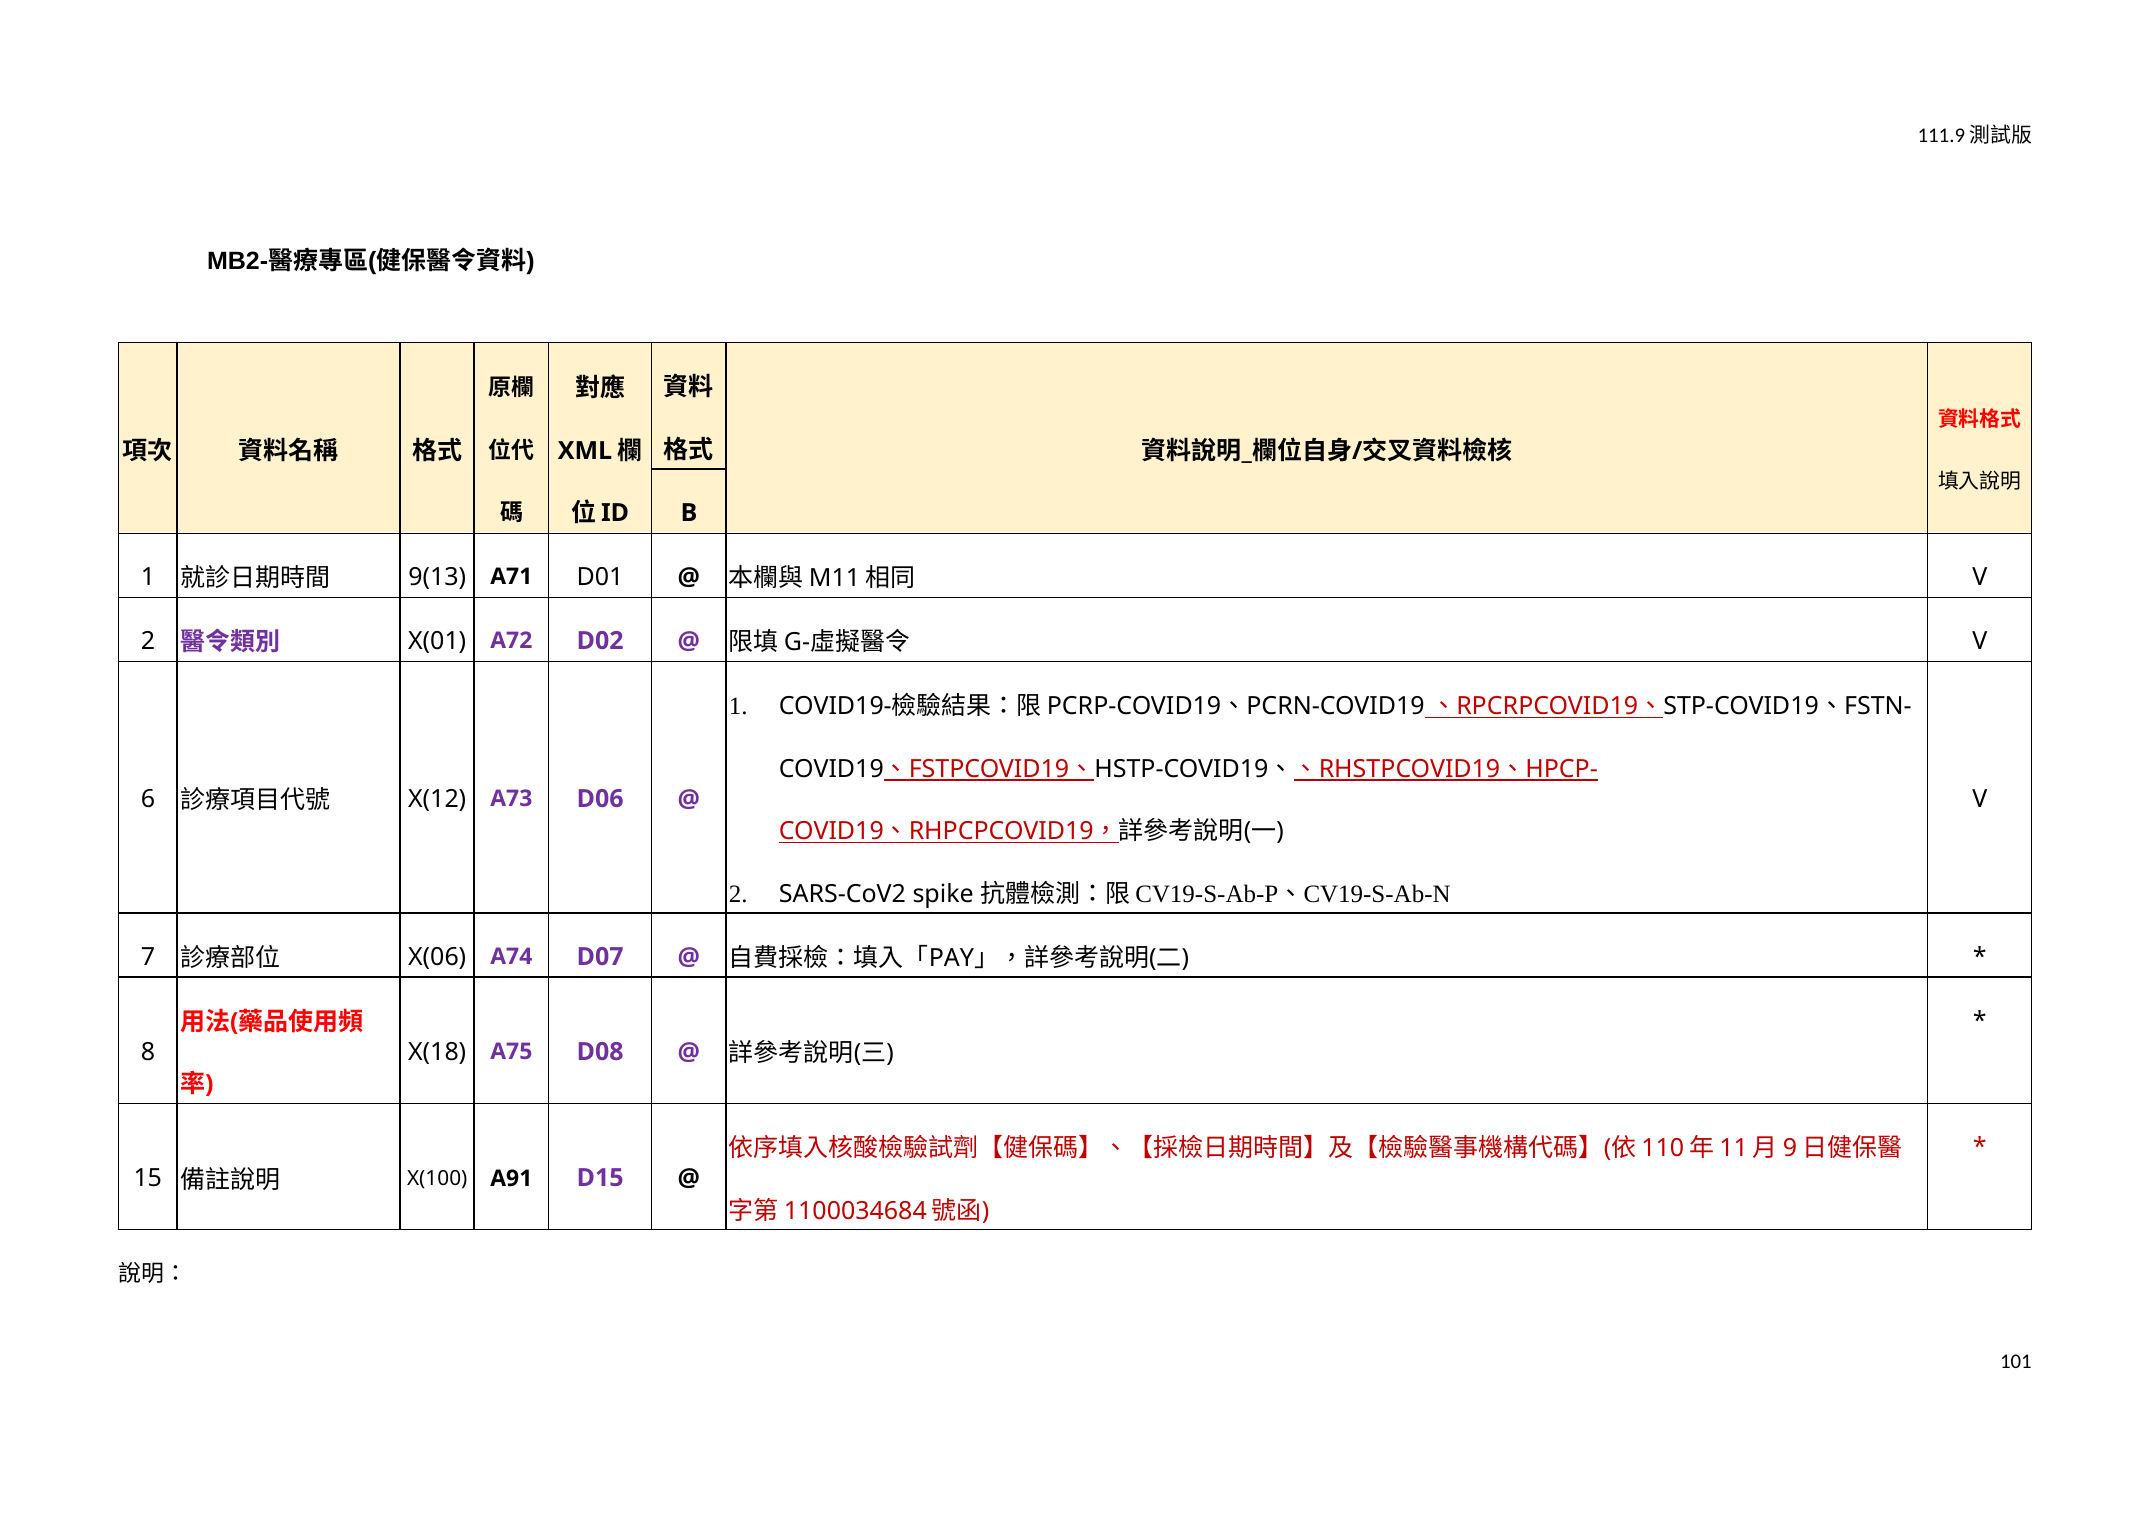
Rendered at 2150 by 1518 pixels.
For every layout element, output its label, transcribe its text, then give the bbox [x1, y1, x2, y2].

table_cell X(100) [401, 1104, 473, 1229]
table_cell 1 [119, 534, 176, 596]
table_cell @ [652, 598, 725, 661]
table_cell X(01) [401, 598, 473, 661]
table_header 項次 [119, 343, 176, 532]
table_cell A72 [475, 598, 548, 661]
table_cell X(18) [401, 978, 473, 1103]
subtitle MB2-醫療專區(健保醫令資料) [207, 217, 2031, 280]
table_cell 用法(藥品使用頻率) [178, 978, 399, 1103]
table_cell * [1928, 914, 2031, 976]
table_header 格式 [401, 343, 473, 532]
table_cell D15 [549, 1104, 651, 1229]
table_cell A75 [475, 978, 548, 1103]
table_header 原欄位代碼 [475, 343, 548, 532]
table_cell 診療項目代號 [178, 662, 399, 912]
table_header 對應XML欄位ID [549, 343, 651, 532]
table_cell @ [652, 662, 725, 912]
table_cell B [652, 470, 725, 532]
table_cell @ [652, 534, 725, 596]
table_cell X(12) [401, 662, 473, 912]
table_cell A74 [475, 914, 548, 976]
table_cell 2 [119, 598, 176, 661]
table_cell V [1928, 534, 2031, 596]
table_cell 本欄與M11相同 [727, 534, 1927, 596]
table_cell 15 [119, 1104, 176, 1229]
table_header 資料說明_欄位自身/交叉資料檢核 [727, 343, 1927, 532]
table_header 資料格式 [652, 343, 725, 468]
table_cell 詳參考說明(三) [727, 978, 1927, 1103]
table_header 資料名稱 [178, 343, 399, 532]
table_cell 9(13) [401, 534, 473, 596]
table_cell D08 [549, 978, 651, 1103]
table_header 資料格式填入說明 [1928, 343, 2031, 532]
table_cell A73 [475, 662, 548, 912]
table_cell 6 [119, 662, 176, 912]
table_cell @ [652, 1104, 725, 1229]
table_cell * [1928, 1104, 2031, 1229]
table_cell 自費採檢：填入「PAY」，詳參考說明(二) [727, 914, 1927, 976]
table_cell 8 [119, 978, 176, 1103]
table_cell 就診日期時間 [178, 534, 399, 596]
table_cell X(06) [401, 914, 473, 976]
table_cell 醫令類別 [178, 598, 399, 661]
table_cell @ [652, 914, 725, 976]
text 說明： [118, 1230, 2031, 1293]
table_cell A91 [475, 1104, 548, 1229]
table_cell @ [652, 978, 725, 1103]
table_cell 診療部位 [178, 914, 399, 976]
table_cell V [1928, 598, 2031, 661]
table_cell 7 [119, 914, 176, 976]
table_cell D02 [549, 598, 651, 661]
table_cell COVID19-檢驗結果：限PCRP-COVID19、PCRN-COVID19 、RPCRPCOVID19、STP-COVID19、FSTN-COVID19、FSTPCOVID19、HSTP-COVID19、、RHSTPCOVID19、HPCP-COVID19、RHPCPCOVID19，詳參考說明(一) SARS-CoV2 spike 抗體檢測：限CV19-S-Ab-P、CV19-S-Ab-N [727, 662, 1927, 912]
table_cell 依序填入核酸檢驗試劑【健保碼】、【採檢日期時間】及【檢驗醫事機構代碼】(依110年11月9日健保醫字第1100034684號函) [727, 1104, 1927, 1229]
table_cell A71 [475, 534, 548, 596]
table_cell 備註說明 [178, 1104, 399, 1229]
table_cell D07 [549, 914, 651, 976]
table_cell V [1928, 662, 2031, 912]
table_cell 限填G-虛擬醫令 [727, 598, 1927, 661]
table_cell * [1928, 978, 2031, 1103]
table_cell D01 [549, 534, 651, 596]
table_cell D06 [549, 662, 651, 912]
